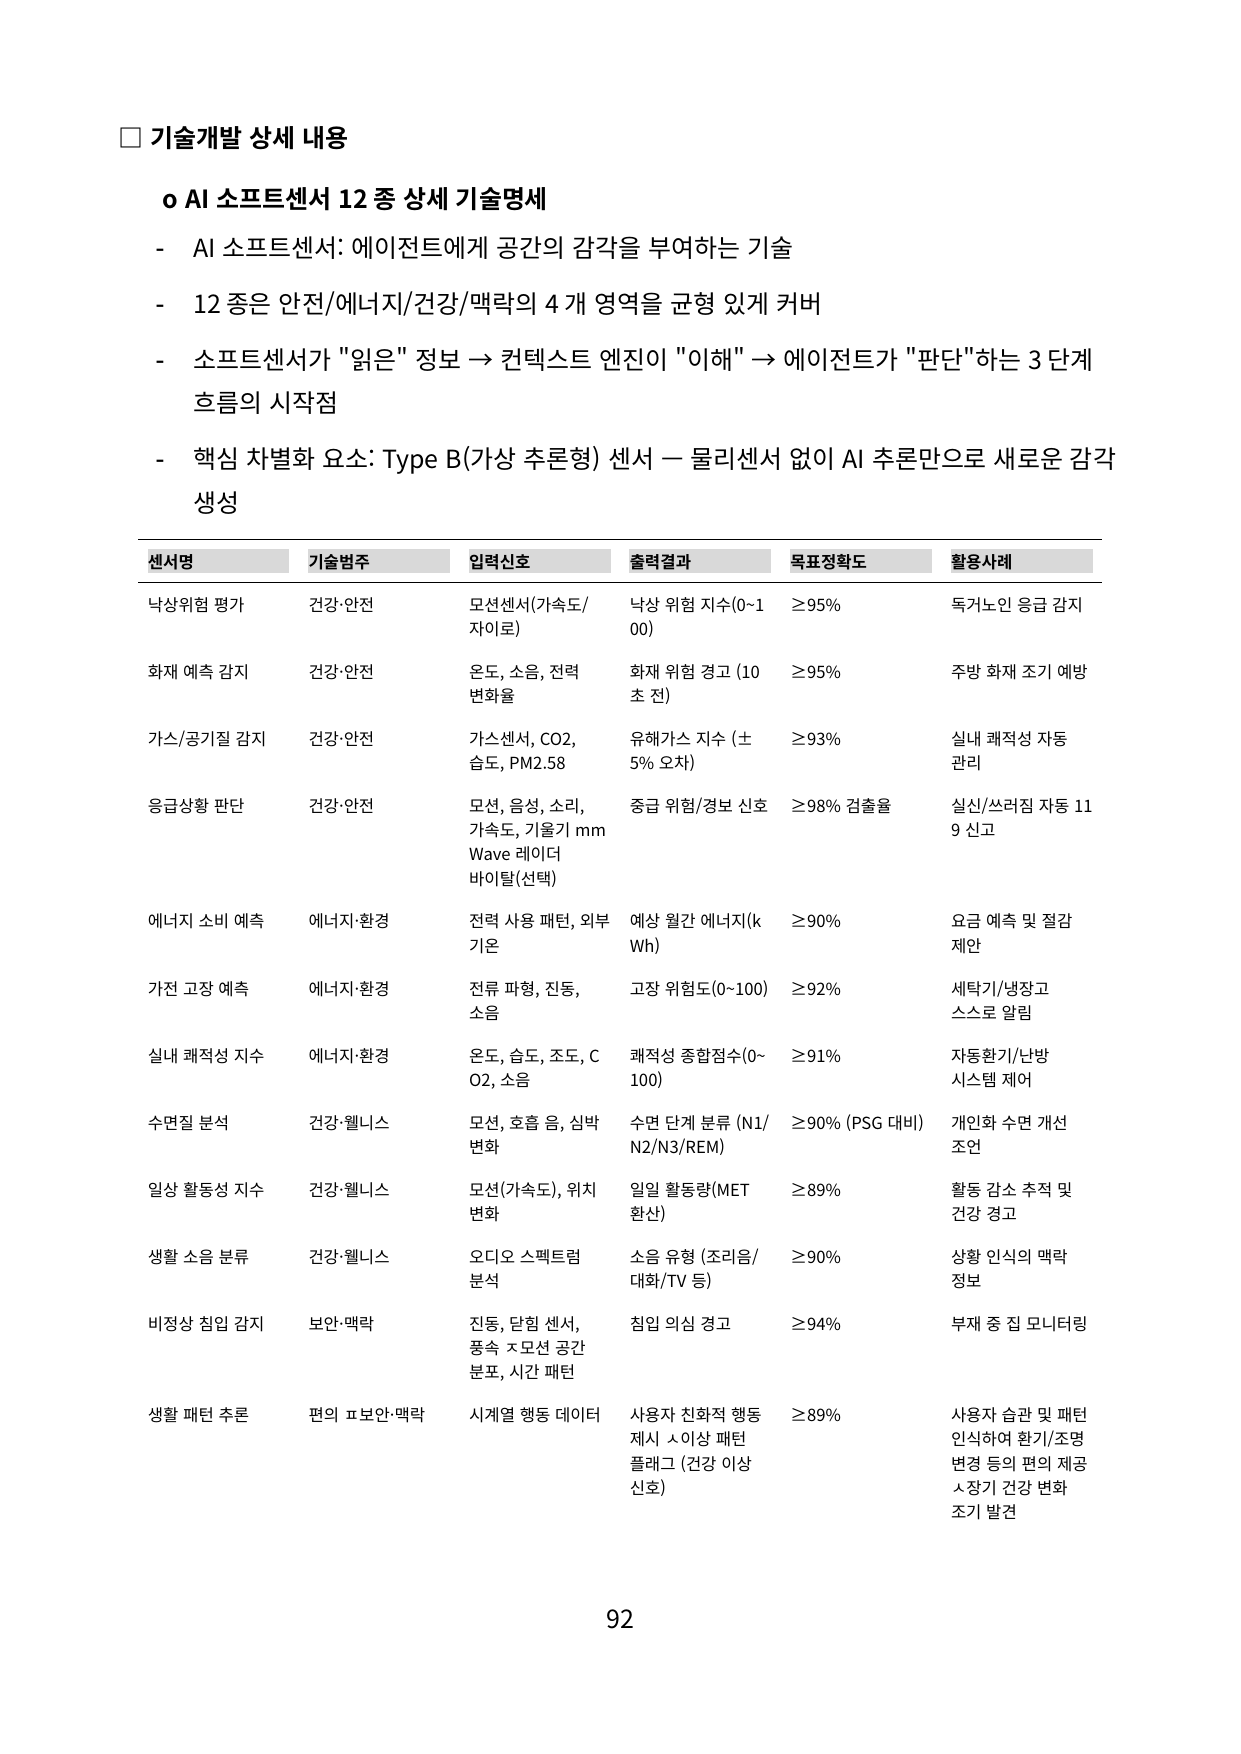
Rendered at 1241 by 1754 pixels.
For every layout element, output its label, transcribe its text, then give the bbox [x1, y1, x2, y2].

table_cell 건강·안전 [299, 583, 459, 649]
table_cell 에너지·환경 [299, 899, 459, 966]
table_cell 오디오 스펙트럼 분석 [460, 1235, 620, 1302]
table_cell 실내 쾌적성 지수 [138, 1033, 299, 1100]
table_cell 건강·웰니스 [299, 1100, 459, 1167]
table_cell 건강·안전 [299, 650, 459, 717]
table_cell 건강·안전 [299, 717, 459, 784]
table_cell 낙상위험 평가 [138, 583, 299, 649]
subtitle o AI 소프트센서 12종 상세 기술명세 [162, 179, 1122, 216]
table_cell 일일 활동량(MET 환산) [620, 1168, 781, 1234]
table_cell 중급 위험/경보 신호 [620, 784, 781, 899]
table_cell 침입 의심 경고 [620, 1302, 781, 1393]
table_cell ≥94% [781, 1302, 941, 1393]
table_cell 개인화 수면 개선 조언 [941, 1100, 1102, 1167]
table_cell 건강·웰니스 [299, 1235, 459, 1302]
table_cell 유해가스 지수 (±5% 오차) [620, 717, 781, 784]
list AI 소프트센서: 에이전트에게 공간의 감각을 부여하는 기술 [156, 229, 1122, 265]
table_cell 소음 유형 (조리음/대화/TV 등) [620, 1235, 781, 1302]
table_cell 생활 소음 분류 [138, 1235, 299, 1302]
table_header 기술범주 [299, 540, 459, 582]
table_cell ≥98% 검출율 [781, 784, 941, 899]
table_cell 전력 사용 패턴, 외부 기온 [460, 899, 620, 966]
subtitle □ 기술개발 상세 내용 [118, 118, 1122, 154]
table_cell ≥90% (PSG 대비) [781, 1100, 941, 1167]
table_cell 가전 고장 예측 [138, 966, 299, 1033]
table_cell 가스/공기질 감지 [138, 717, 299, 784]
table_cell ≥89% [781, 1168, 941, 1234]
table_cell 건강·웰니스 [299, 1168, 459, 1234]
table_cell 고장 위험도(0~100) [620, 966, 781, 1033]
list 12종은 안전/에너지/건강/맥락의 4개 영역을 균형 있게 커버 [156, 284, 1122, 321]
table_cell 예상 월간 에너지(kWh) [620, 899, 781, 966]
table_cell 일상 활동성 지수 [138, 1168, 299, 1234]
table_cell 낙상 위험 지수(0~100) [620, 583, 781, 649]
list 핵심 차별화 요소: Type B(가상 추론형) 센서 — 물리센서 없이 AI 추론만으로 새로운 감각 생성 [156, 440, 1122, 519]
table_header 목표정확도 [781, 540, 941, 582]
table_cell 모션, 호흡 음, 심박 변화 [460, 1100, 620, 1167]
table_cell ≥89% [781, 1393, 941, 1532]
table_cell 응급상황 판단 [138, 784, 299, 899]
table_cell ≥95% [781, 650, 941, 717]
table_cell 활동 감소 추적 및 건강 경고 [941, 1168, 1102, 1234]
table_cell 사용자 습관 및 패턴 인식하여 환기/조명 변경 등의 편의 제공 ㅅ장기 건강 변화 조기 발견 [941, 1393, 1102, 1532]
table_header 출력결과 [620, 540, 781, 582]
table_cell 에너지·환경 [299, 966, 459, 1033]
table_cell ≥93% [781, 717, 941, 784]
table_cell 온도, 소음, 전력 변화율 [460, 650, 620, 717]
table_cell 생활 패턴 추론 [138, 1393, 299, 1532]
table_cell ≥91% [781, 1033, 941, 1100]
table_cell ≥92% [781, 966, 941, 1033]
table_cell 시계열 행동 데이터 [460, 1393, 620, 1532]
table_cell 보안·맥락 [299, 1302, 459, 1393]
table_cell 화재 위험 경고 (10초 전) [620, 650, 781, 717]
table_cell 요금 예측 및 절감 제안 [941, 899, 1102, 966]
table_cell 건강·안전 [299, 784, 459, 899]
table_cell 에너지·환경 [299, 1033, 459, 1100]
table_cell ≥90% [781, 1235, 941, 1302]
table_cell 주방 화재 조기 예방 [941, 650, 1102, 717]
table_cell 온도, 습도, 조도, CO2, 소음 [460, 1033, 620, 1100]
list 소프트센서가 "읽은" 정보 → 컨텍스트 엔진이 "이해" → 에이전트가 "판단"하는 3단계 흐름의 시작점 [156, 341, 1122, 420]
table_cell 가스센서, CO2, 습도, PM2.58 [460, 717, 620, 784]
table_cell 비정상 침입 감지 [138, 1302, 299, 1393]
table_cell 모션(가속도), 위치 변화 [460, 1168, 620, 1234]
table_cell 실신/쓰러짐 자동 119 신고 [941, 784, 1102, 899]
table_cell 상황 인식의 맥락 정보 [941, 1235, 1102, 1302]
table_cell 에너지 소비 예측 [138, 899, 299, 966]
table_cell ≥95% [781, 583, 941, 649]
table_cell 화재 예측 감지 [138, 650, 299, 717]
table_cell 편의 ㅍ보안·맥락 [299, 1393, 459, 1532]
table_header 활용사례 [941, 540, 1102, 582]
table_cell 자동환기/난방 시스템 제어 [941, 1033, 1102, 1100]
table_cell 사용자 친화적 행동 제시 ㅅ이상 패턴 플래그 (건강 이상 신호) [620, 1393, 781, 1532]
table_cell 실내 쾌적성 자동 관리 [941, 717, 1102, 784]
table_cell 진동, 닫힘 센서, 풍속 ㅈ모션 공간 분포, 시간 패턴 [460, 1302, 620, 1393]
table_cell 수면질 분석 [138, 1100, 299, 1167]
table_cell 모션, 음성, 소리, 가속도, 기울기 mmWave 레이더 바이탈(선택) [460, 784, 620, 899]
table_header 입력신호 [460, 540, 620, 582]
table_header 센서명 [138, 540, 299, 582]
table_cell ≥90% [781, 899, 941, 966]
table_cell 쾌적성 종합점수(0~100) [620, 1033, 781, 1100]
table_cell 독거노인 응급 감지 [941, 583, 1102, 649]
table_cell 전류 파형, 진동, 소음 [460, 966, 620, 1033]
table_cell 수면 단계 분류 (N1/N2/N3/REM) [620, 1100, 781, 1167]
table_cell 부재 중 집 모니터링 [941, 1302, 1102, 1393]
table_cell 세탁기/냉장고 스스로 알림 [941, 966, 1102, 1033]
table_cell 모션센서(가속도/자이로) [460, 583, 620, 649]
